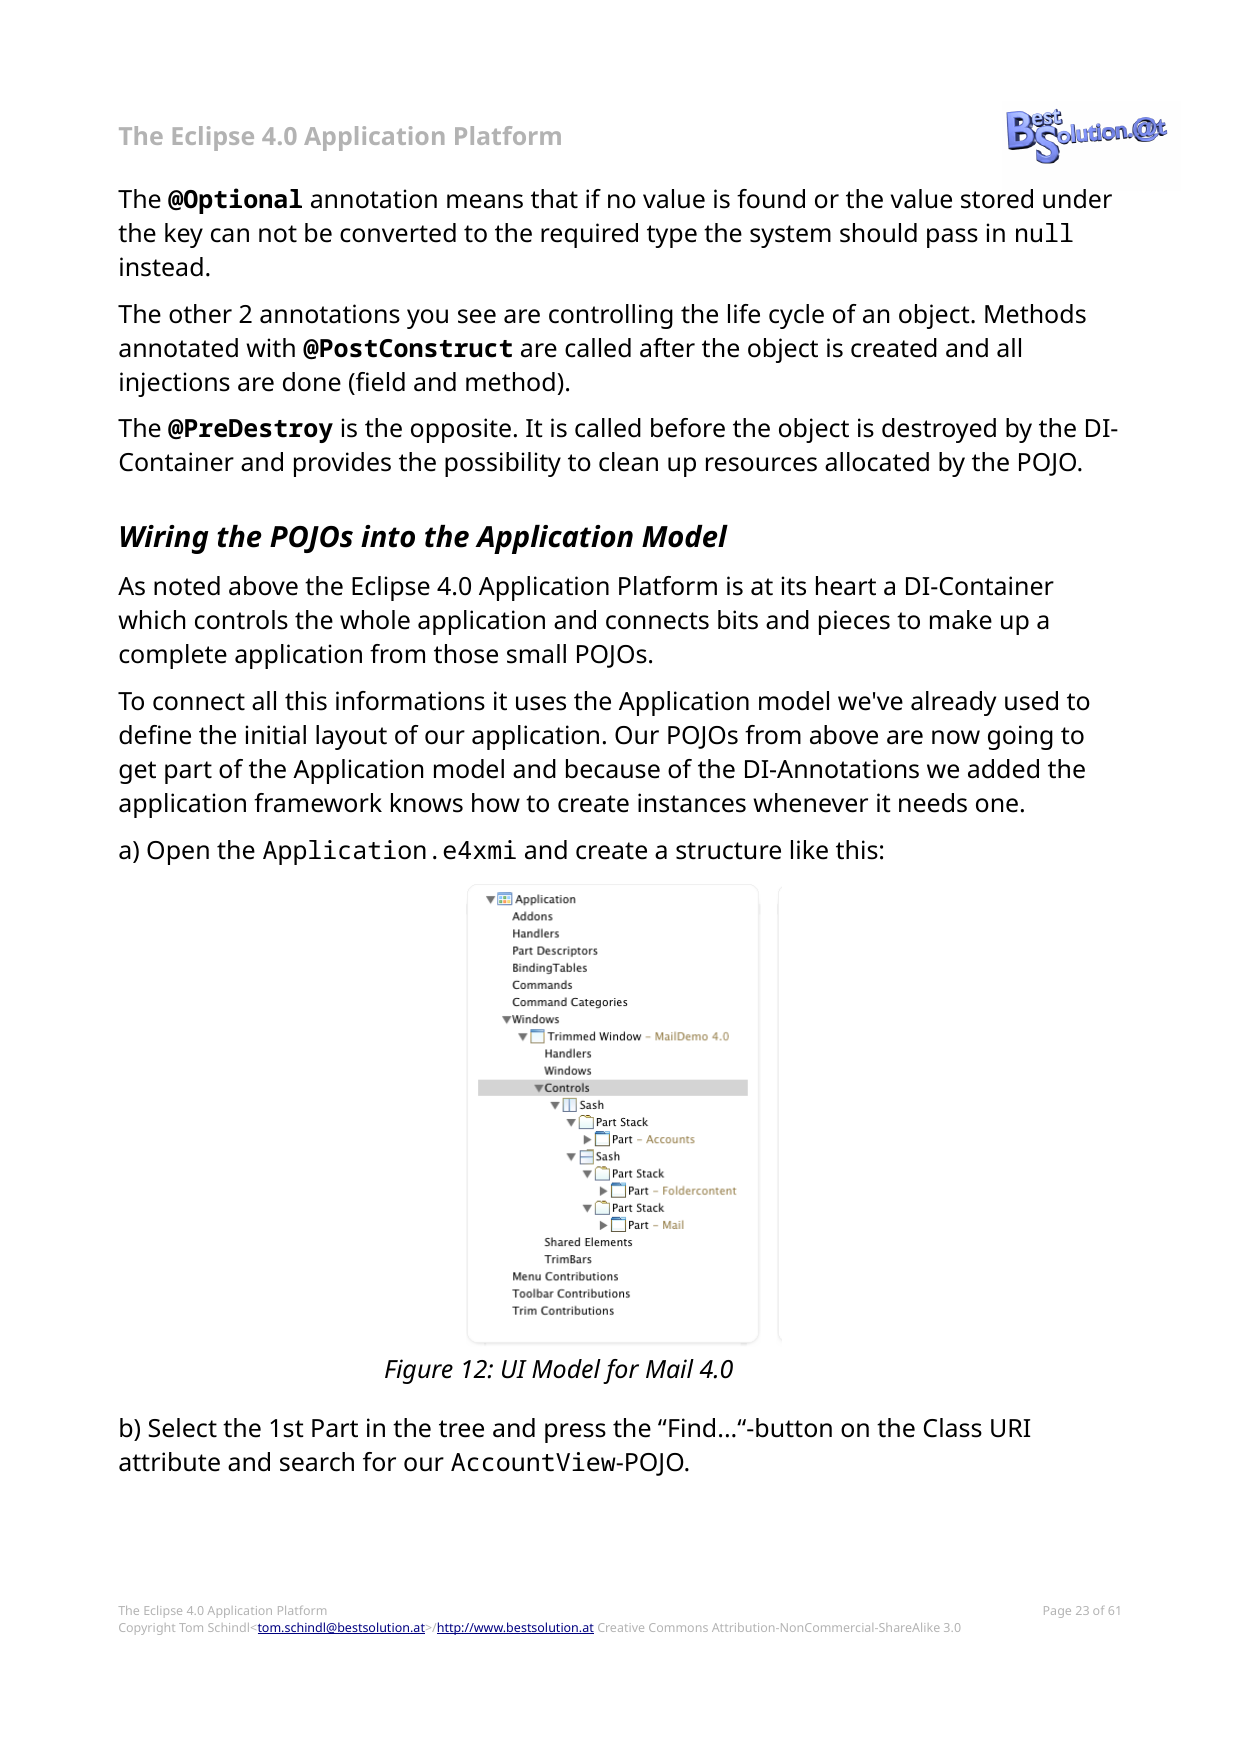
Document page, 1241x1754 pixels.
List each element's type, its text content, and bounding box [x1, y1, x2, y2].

text The other 2 annotations you see are controlling the life cycle of an object. Methods annotated with @PostConstruct are called after the object is created and all injections are done (field and method). [118, 296, 1122, 398]
text a) Open the Application.e4xmi and create a structure like this: [118, 832, 1122, 866]
text To connect all this informations it uses the Application model we've already used to define the initial layout of our application. Our POJOs from above are now going to get part of the Application model and because of the DI-Annotations we added the application framework knows how to create instances whenever it needs one. [118, 683, 1122, 820]
text The @PreDestroy is the opposite. It is called before the object is destroyed by the DI-Container and provides the possibility to clean up resources allocated by the POJO. [118, 411, 1122, 479]
text Figure 12: UI Model for Mail 4.0 [384, 1352, 856, 1385]
text The @Optional annotation means that if no value is found or the value stored under the key can not be converted to the required type the system should pass in null instead. [118, 182, 1122, 284]
text b) Select the 1st Part in the tree and press the “Find...“-button on the Class URI attribute and search for our AccountView-POJO. [118, 1212, 1122, 1478]
subtitle Wiring the POJOs into the Application Model [118, 517, 1122, 556]
picture [458, 878, 782, 1352]
picture [1002, 101, 1181, 191]
text As noted above the Eclipse 4.0 Application Platform is at its heart a DI-Container which controls the whole application and connects bits and pieces to make up a complete application from those small POJOs. [118, 569, 1122, 671]
